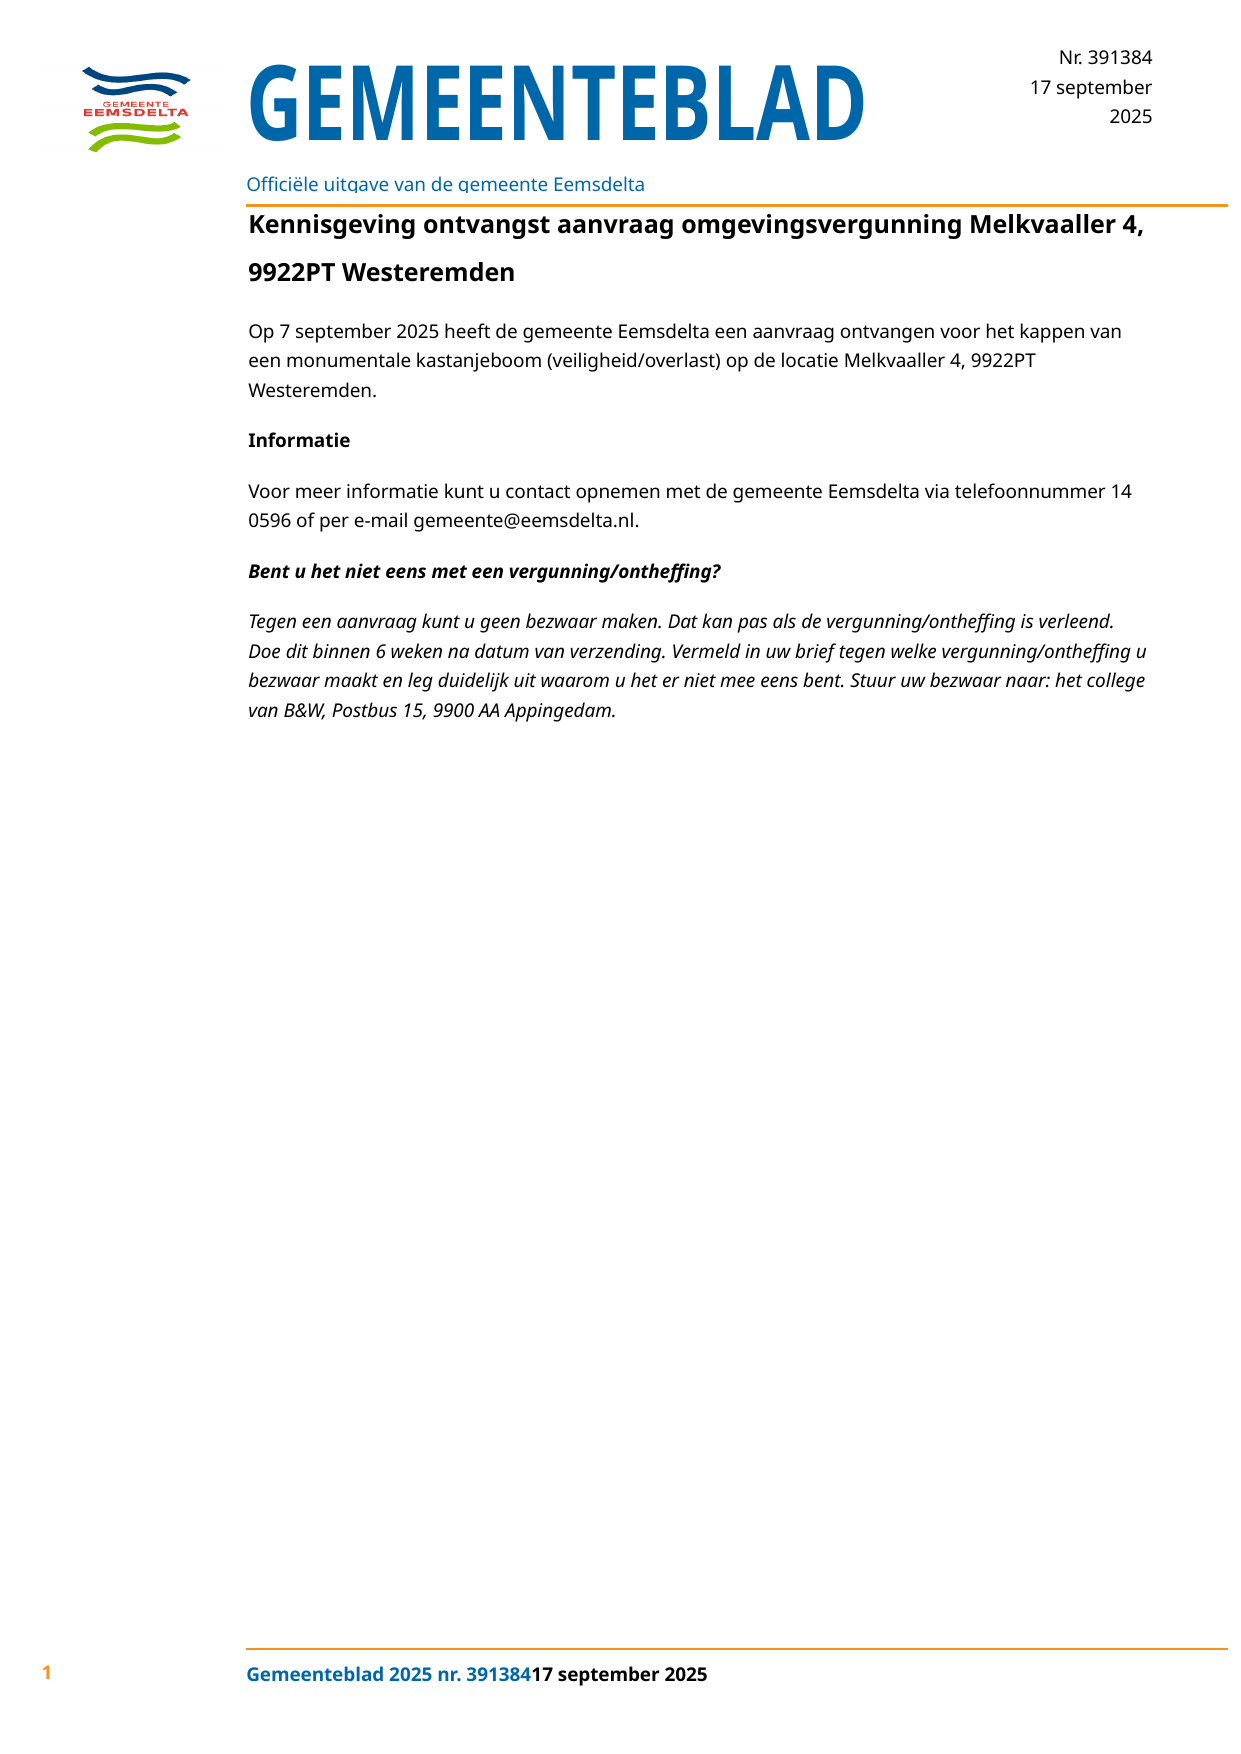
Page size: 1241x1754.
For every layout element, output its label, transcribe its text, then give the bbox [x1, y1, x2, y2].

text Voor meer informatie kunt u contact opnemen met de gemeente Eemsdelta via telefoonnummer 14 0596 of per e-mail gemeente@eemsdelta.nl. [248, 478, 1152, 533]
text Kennisgeving ontvangst aanvraag omgevingsvergunning Melkvaaller 4, 9922PT Westeremden [248, 207, 1152, 288]
text Bent u het niet eens met een vergunning/ontheffing? [248, 558, 1152, 584]
text Informatie [248, 427, 1152, 453]
text Op 7 september 2025 heeft de gemeente Eemsdelta een aanvraag ontvangen voor het kappen van een monumentale kastanjeboom (veiligheid/overlast) op de locatie Melkvaaller 4, 9922PT Westeremden. [248, 318, 1152, 403]
text Tegen een aanvraag kunt u geen bezwaar maken. Dat kan pas als de vergunning/ontheffing is verleend. Doe dit binnen 6 weken na datum van verzending. Vermeld in uw brief tegen welke vergunning/ontheffing u bezwaar maakt en leg duidelijk uit waarom u het er niet mee eens bent. Stuur uw bezwaar naar: het college van B&W, Postbus 15, 9900 AA Appingedam. [248, 608, 1152, 723]
picture [41, 47, 231, 172]
